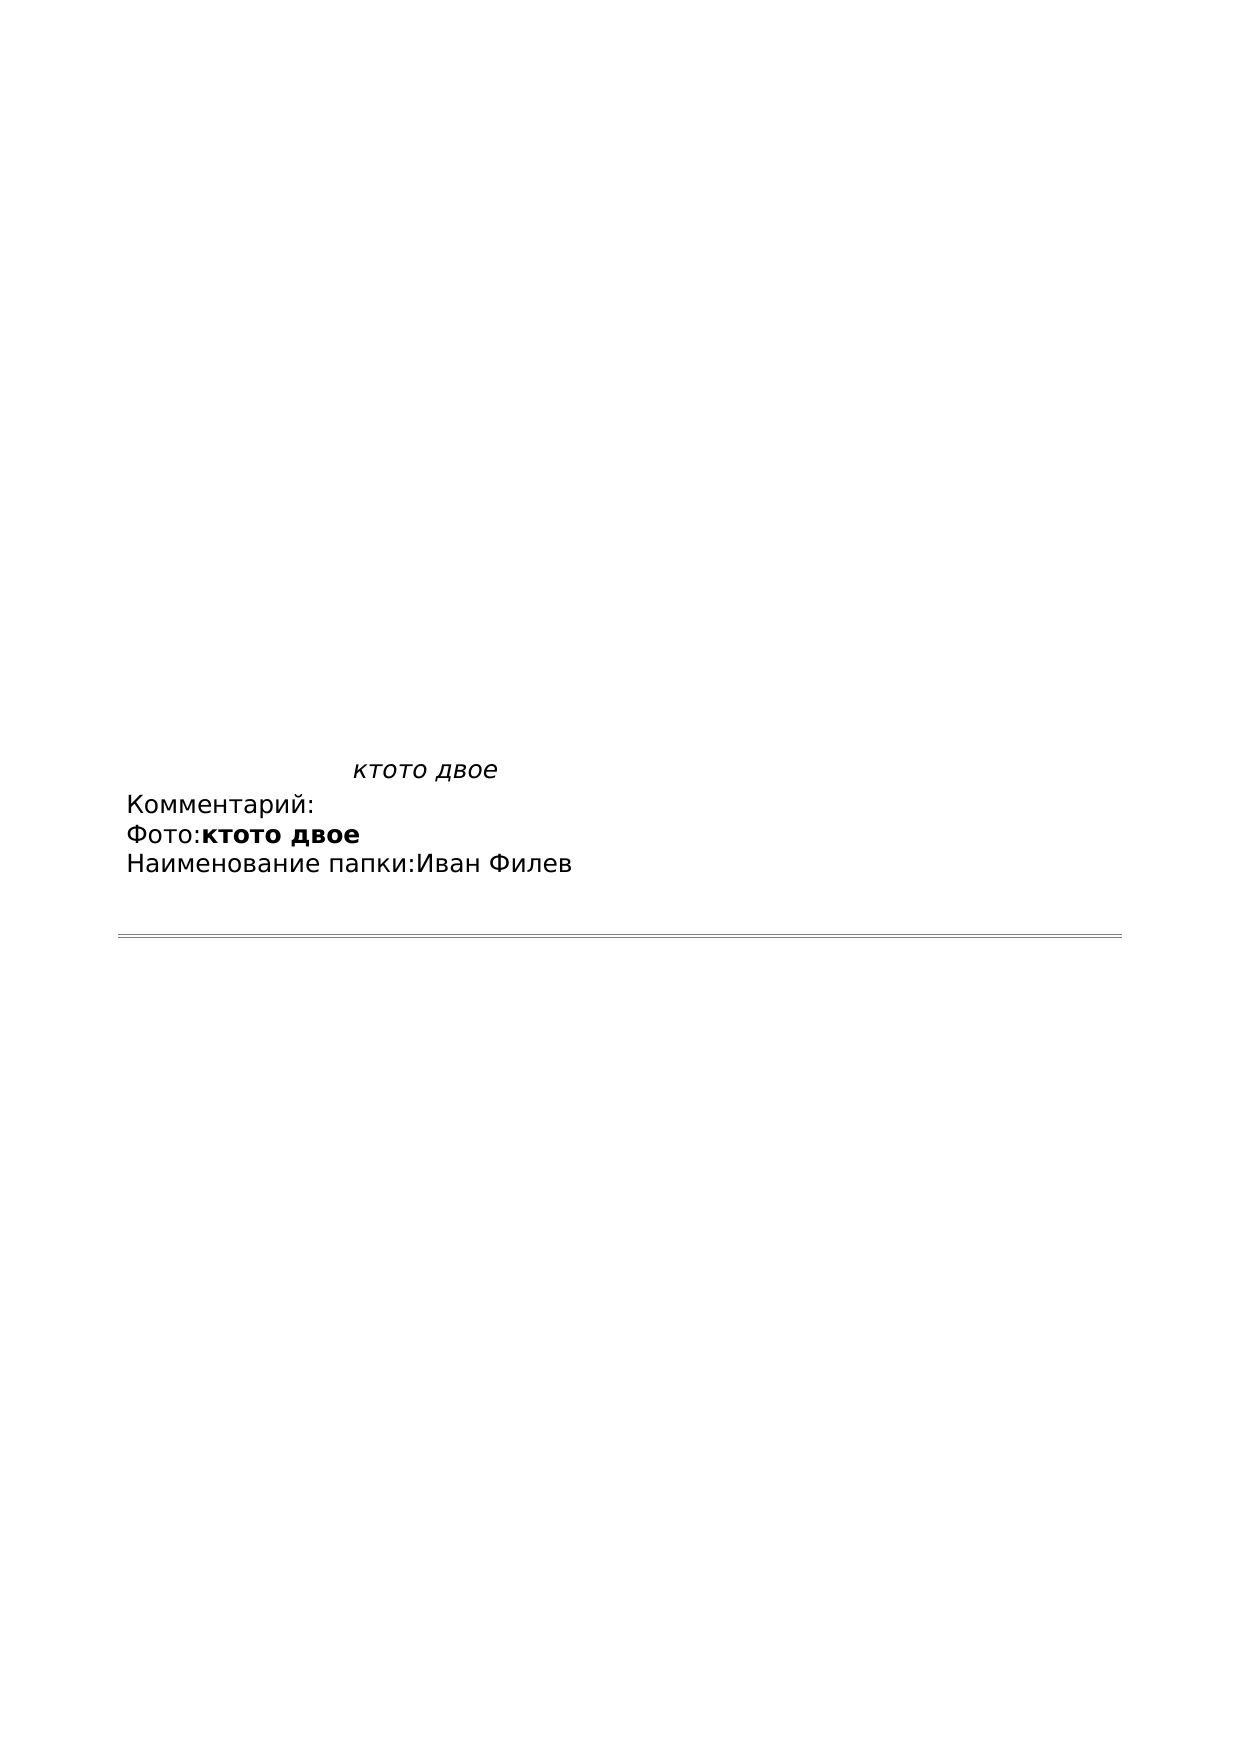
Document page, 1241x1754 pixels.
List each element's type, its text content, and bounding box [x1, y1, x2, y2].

text Комментарий: Фото:ктото двое Наименование папки:Иван Филев [118, 118, 1122, 907]
text ктото двое [118, 131, 743, 785]
